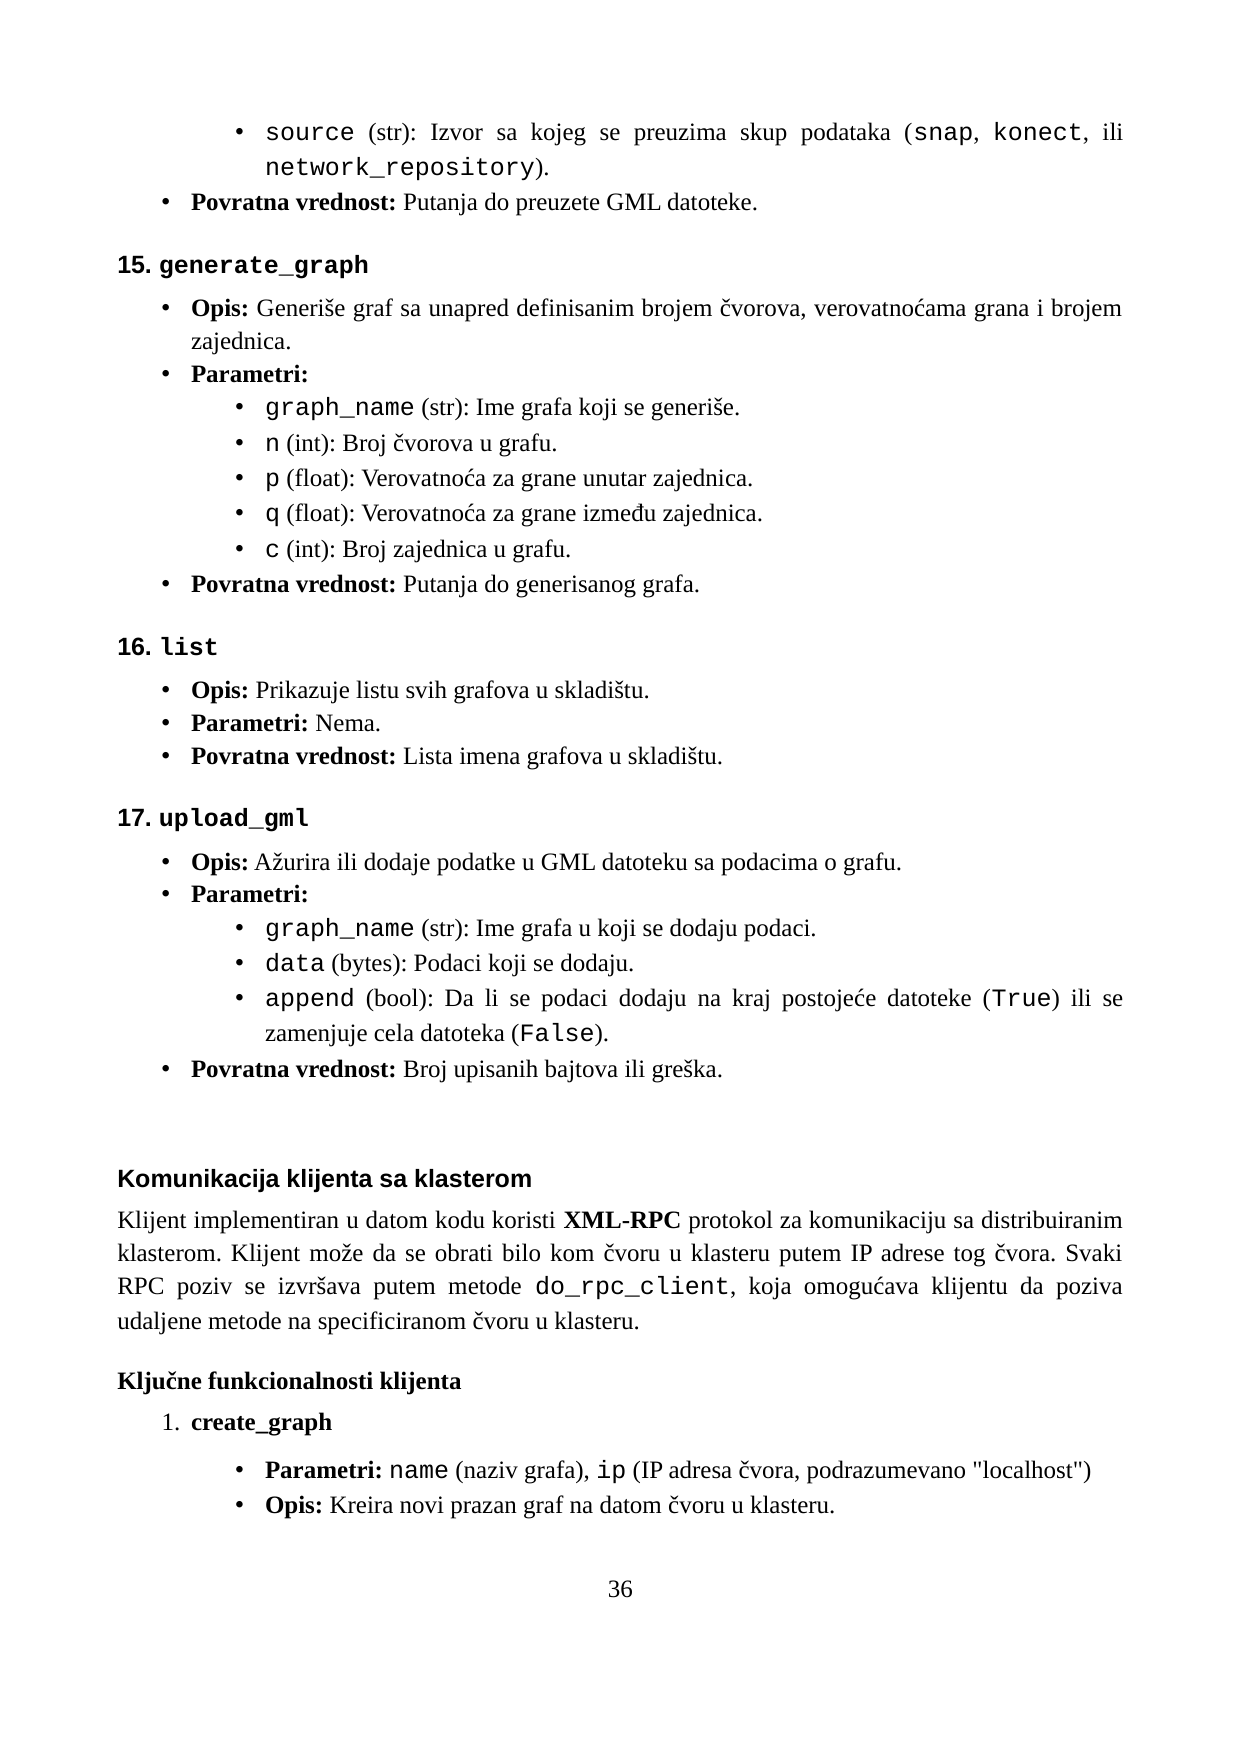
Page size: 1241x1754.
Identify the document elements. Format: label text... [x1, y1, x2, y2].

list graph_name (str): Ime grafa u koji se dodaju podaci. [235, 913, 1123, 943]
list graph_name (str): Ime grafa koji se generiše. [235, 392, 1123, 423]
list Opis: Generiše graf sa unapred definisanim brojem čvorova, verovatnoćama grana i brojem zajednica. [161, 293, 1123, 355]
list Opis: Kreira novi prazan graf na datom čvoru u klasteru. [235, 1491, 1123, 1519]
list data (bytes): Podaci koji se dodaju. [235, 948, 1123, 979]
list q (float): Verovatnoća za grane između zajednica. [235, 498, 1123, 529]
list Povratna vrednost: Putanja do generisanog grafa. [161, 569, 1123, 598]
list c (int): Broj zajednica u grafu. [235, 534, 1123, 565]
list source (str): Izvor sa kojeg se preuzima skup podataka (snap, konect, ili network_repository). [235, 117, 1123, 183]
list append (bool): Da li se podaci dodaju na kraj postojeće datoteke (True) ili se zamenjuje cela datoteka (False). [235, 983, 1123, 1049]
list Parametri: [161, 879, 1123, 908]
list n (int): Broj čvorova u grafu. [235, 428, 1123, 458]
list Parametri: Nema. [161, 708, 1123, 737]
subtitle 15. generate_graph [117, 250, 1123, 281]
text Klijent implementiran u datom kodu koristi XML-RPC protokol za komunikaciju sa distribuiranim klasterom. Klijent može da se obrati bilo kom čvoru u klasteru putem IP adrese tog čvora. Svaki RPC poziv se izvršava putem metode do_rpc_client, koja omogućava klijentu da poziva udaljene metode na specificiranom čvoru u klasteru. [117, 1205, 1123, 1335]
list Povratna vrednost: Putanja do preuzete GML datoteke. [161, 187, 1123, 216]
list Povratna vrednost: Broj upisanih bajtova ili greška. [161, 1054, 1123, 1083]
list Opis: Prikazuje listu svih grafova u skladištu. [161, 675, 1123, 704]
list p (float): Verovatnoća za grane unutar zajednica. [235, 463, 1123, 494]
subtitle Ključne funkcionalnosti klijenta [117, 1366, 1123, 1395]
subtitle 17. upload_gml [117, 803, 1123, 834]
list create_graph [161, 1407, 1123, 1436]
list Povratna vrednost: Lista imena grafova u skladištu. [161, 741, 1123, 770]
subtitle Komunikacija klijenta sa klasterom [117, 1164, 1123, 1192]
list Parametri: [161, 359, 1123, 388]
list Opis: Ažurira ili dodaje podatke u GML datoteku sa podacima o grafu. [161, 847, 1123, 875]
list Parametri: name (naziv grafa), ip (IP adresa čvora, podrazumevano "localhost") [235, 1455, 1123, 1486]
subtitle 16. list [117, 631, 1123, 662]
